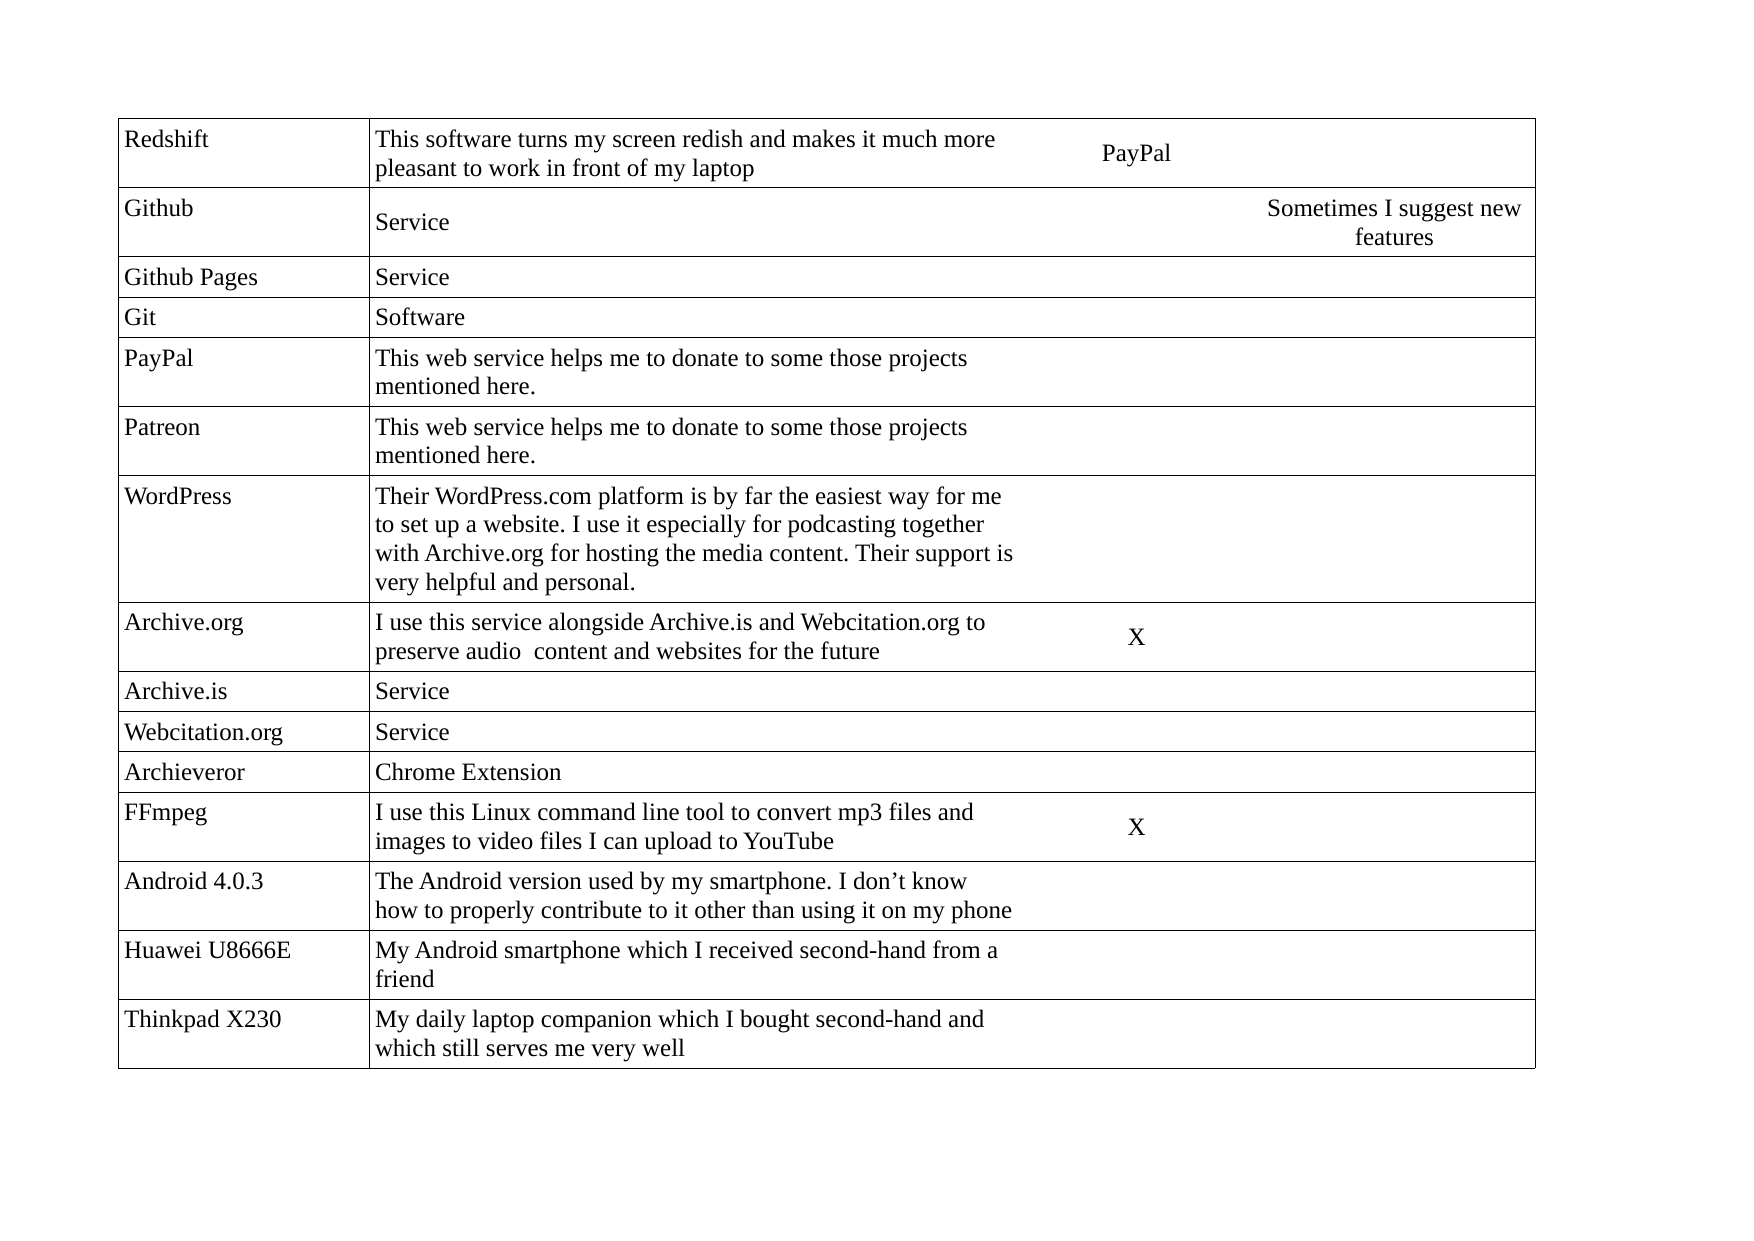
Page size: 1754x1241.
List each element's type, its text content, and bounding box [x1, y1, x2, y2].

table_cell Archive.org [119, 603, 369, 671]
table_cell [1254, 257, 1535, 297]
table_cell Thinkpad X230 [119, 1000, 369, 1068]
table_cell Patreon [119, 407, 369, 475]
table_cell Webcitation.org [119, 712, 369, 751]
table_cell Archieveror [119, 752, 369, 792]
table_cell [1019, 298, 1253, 337]
table_cell Github Pages [119, 257, 369, 297]
table_cell This software turns my screen redish and makes it much more pleasant to work in front of my laptop [370, 119, 1019, 187]
table_cell Service [370, 712, 1019, 751]
table_cell Huawei U8666E [119, 931, 369, 999]
table_cell WordPress [119, 476, 369, 602]
table_cell [1019, 862, 1253, 930]
table_cell [1254, 672, 1535, 711]
table_cell [1254, 338, 1535, 406]
table_cell [1019, 476, 1253, 602]
table_cell Their WordPress.com platform is by far the easiest way for me to set up a website. I use it especially for podcasting together with Archive.org for hosting the media content. Their support is very helpful and personal. [370, 476, 1019, 602]
table_cell [1019, 257, 1253, 297]
table_cell FFmpeg [119, 793, 369, 861]
table_cell Software [370, 298, 1019, 337]
table_cell [1254, 931, 1535, 999]
table_cell [1254, 752, 1535, 792]
table_cell X [1019, 793, 1253, 861]
table_cell Github [119, 188, 369, 256]
table_cell [1254, 298, 1535, 337]
table_cell [1019, 407, 1253, 475]
table_cell [1254, 712, 1535, 751]
table_cell Service [370, 257, 1019, 297]
table_cell [1254, 476, 1535, 602]
table_cell [1019, 338, 1253, 406]
table_cell Android 4.0.3 [119, 862, 369, 930]
table_cell [1019, 931, 1253, 999]
table_cell Archive.is [119, 672, 369, 711]
table_cell Service [370, 672, 1019, 711]
table_cell [1254, 407, 1535, 475]
table_cell Redshift [119, 119, 369, 187]
table_cell Service [370, 188, 1019, 256]
table_cell My Android smartphone which I received second-hand from a friend [370, 931, 1019, 999]
table_cell [1019, 1000, 1253, 1068]
table_cell [1019, 752, 1253, 792]
table_cell [1254, 119, 1535, 187]
table_cell [1019, 672, 1253, 711]
table_cell [1254, 862, 1535, 930]
table_cell PayPal [1019, 119, 1253, 187]
table_cell This web service helps me to donate to some those projects mentioned here. [370, 407, 1019, 475]
table_cell [1254, 603, 1535, 671]
table_cell PayPal [119, 338, 369, 406]
table_cell [1254, 793, 1535, 861]
table_cell This web service helps me to donate to some those projects mentioned here. [370, 338, 1019, 406]
table_cell [1254, 1000, 1535, 1068]
table_cell [1019, 188, 1253, 256]
table_cell My daily laptop companion which I bought second-hand and which still serves me very well [370, 1000, 1019, 1068]
table_cell Chrome Extension [370, 752, 1019, 792]
table_cell [1019, 712, 1253, 751]
table_cell The Android version used by my smartphone. I don’t know how to properly contribute to it other than using it on my phone [370, 862, 1019, 930]
table_cell Git [119, 298, 369, 337]
table_cell Sometimes I suggest new features [1254, 188, 1535, 256]
table_cell X [1019, 603, 1253, 671]
table_cell I use this Linux command line tool to convert mp3 files and images to video files I can upload to YouTube [370, 793, 1019, 861]
table_cell I use this service alongside Archive.is and Webcitation.org to preserve audio content and websites for the future [370, 603, 1019, 671]
